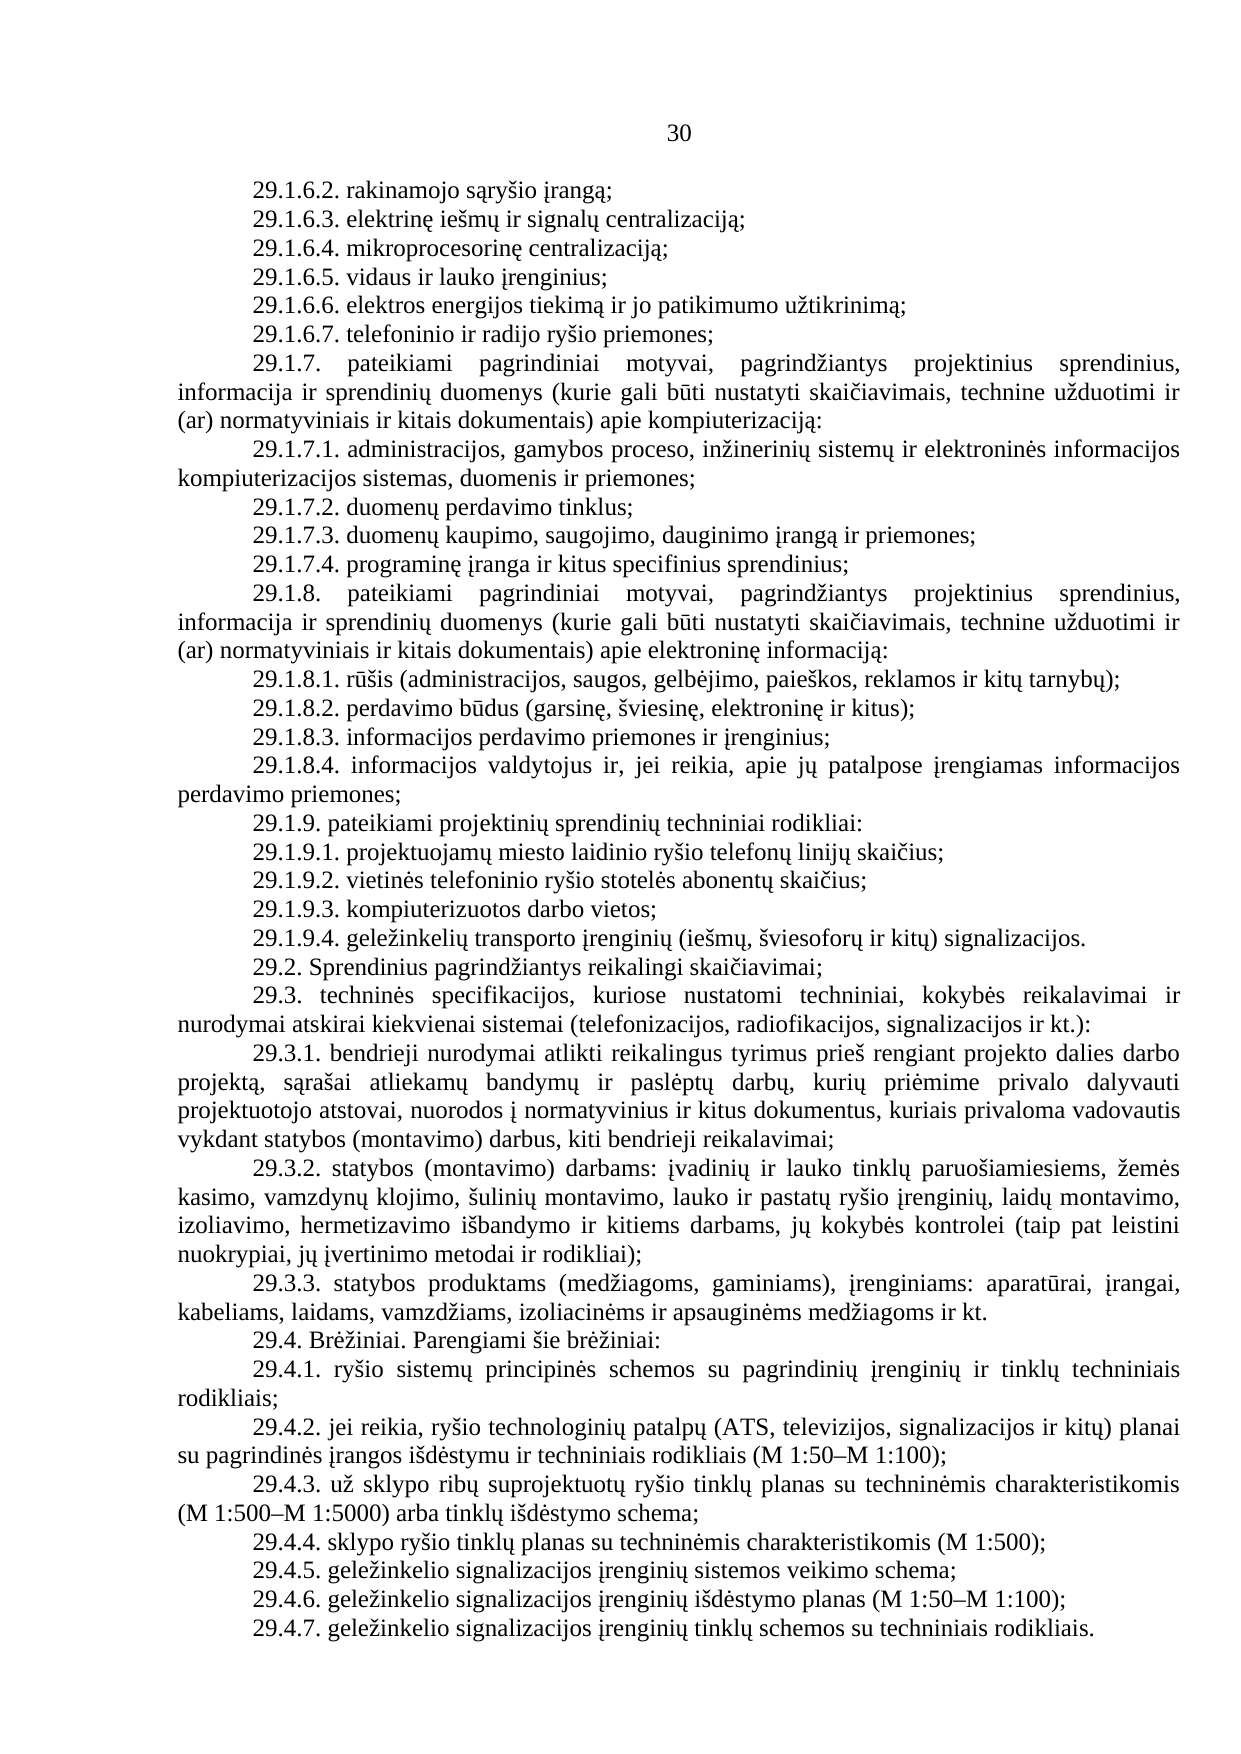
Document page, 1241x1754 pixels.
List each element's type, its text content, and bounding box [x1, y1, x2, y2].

text 29.1.7. pateikiami pagrindiniai motyvai, pagrindžiantys projektinius sprendinius, informacija ir sprendinių duomenys (kurie gali būti nustatyti skaičiavimais, technine užduotimi ir (ar) normatyviniais ir kitais dokumentais) apie kompiuterizaciją: [177, 348, 1181, 434]
text 29.3.1. bendrieji nurodymai atlikti reikalingus tyrimus prieš rengiant projekto dalies darbo projektą, sąrašai atliekamų bandymų ir paslėptų darbų, kurių priėmime privalo dalyvauti projektuotojo atstovai, nuorodos į normatyvinius ir kitus dokumentus, kuriais privaloma vadovautis vykdant statybos (montavimo) darbus, kiti bendrieji reikalavimai; [177, 1038, 1181, 1153]
text 29.3. techninės specifikacijos, kuriose nustatomi techniniai, kokybės reikalavimai ir nurodymai atskirai kiekvienai sistemai (telefonizacijos, radiofikacijos, signalizacijos ir kt.): [177, 981, 1181, 1038]
text 29.4.4. sklypo ryšio tinklų planas su techninėmis charakteristikomis (M 1:500); [177, 1527, 1181, 1556]
text 29.3.2. statybos (montavimo) darbams: įvadinių ir lauko tinklų paruošiamiesiems, žemės kasimo, vamzdynų klojimo, šulinių montavimo, lauko ir pastatų ryšio įrenginių, laidų montavimo, izoliavimo, hermetizavimo išbandymo ir kitiems darbams, jų kokybės kontrolei (taip pat leistini nuokrypiai, jų įvertinimo metodai ir rodikliai); [177, 1153, 1181, 1268]
text 29.1.8.2. perdavimo būdus (garsinę, šviesinę, elektroninę ir kitus); [177, 693, 1181, 722]
text 29.4.7. geležinkelio signalizacijos įrenginių tinklų schemos su techniniais rodikliais. [177, 1613, 1181, 1642]
text 29.1.7.2. duomenų perdavimo tinklus; [177, 492, 1181, 521]
text 29.1.6.3. elektrinę iešmų ir signalų centralizaciją; [177, 204, 1181, 233]
text 29.1.8.4. informacijos valdytojus ir, jei reikia, apie jų patalpose įrengiamas informacijos perdavimo priemones; [177, 751, 1181, 808]
text 29.4.6. geležinkelio signalizacijos įrenginių išdėstymo planas (M 1:50–M 1:100); [177, 1584, 1181, 1613]
text 29.1.7.3. duomenų kaupimo, saugojimo, dauginimo įrangą ir priemones; [177, 521, 1181, 549]
text 29.4.1. ryšio sistemų principinės schemos su pagrindinių įrenginių ir tinklų techniniais rodikliais; [177, 1354, 1181, 1412]
text 29.1.6.6. elektros energijos tiekimą ir jo patikimumo užtikrinimą; [177, 291, 1181, 319]
text 29.3.3. statybos produktams (medžiagoms, gaminiams), įrenginiams: aparatūrai, įrangai, kabeliams, laidams, vamzdžiams, izoliacinėms ir apsauginėms medžiagoms ir kt. [177, 1268, 1181, 1326]
text 29.1.9. pateikiami projektinių sprendinių techniniai rodikliai: [177, 808, 1181, 837]
text 29.1.8.3. informacijos perdavimo priemones ir įrenginius; [177, 722, 1181, 751]
text 29.1.8.1. rūšis (administracijos, saugos, gelbėjimo, paieškos, reklamos ir kitų tarnybų); [177, 664, 1181, 693]
text 29.4.5. geležinkelio signalizacijos įrenginių sistemos veikimo schema; [177, 1556, 1181, 1584]
text 29.1.6.7. telefoninio ir radijo ryšio priemones; [177, 319, 1181, 348]
text 29.4. Brėžiniai. Parengiami šie brėžiniai: [177, 1326, 1181, 1354]
text 29.1.7.4. programinę įranga ir kitus specifinius sprendinius; [177, 549, 1181, 578]
text 29.1.9.4. geležinkelių transporto įrenginių (iešmų, šviesoforų ir kitų) signalizacijos. [177, 923, 1181, 952]
text 29.1.6.5. vidaus ir lauko įrenginius; [177, 262, 1181, 291]
text 29.1.9.3. kompiuterizuotos darbo vietos; [177, 894, 1181, 923]
text 29.1.7.1. administracijos, gamybos proceso, inžinerinių sistemų ir elektroninės informacijos kompiuterizacijos sistemas, duomenis ir priemones; [177, 434, 1181, 492]
text 29.1.9.1. projektuojamų miesto laidinio ryšio telefonų linijų skaičius; [177, 837, 1181, 866]
text 29.1.6.4. mikroprocesorinę centralizaciją; [177, 233, 1181, 262]
text 29.4.3. už sklypo ribų suprojektuotų ryšio tinklų planas su techninėmis charakteristikomis (M 1:500–M 1:5000) arba tinklų išdėstymo schema; [177, 1469, 1181, 1527]
text 29.4.2. jei reikia, ryšio technologinių patalpų (ATS, televizijos, signalizacijos ir kitų) planai su pagrindinės įrangos išdėstymu ir techniniais rodikliais (M 1:50–M 1:100); [177, 1412, 1181, 1469]
text 29.1.9.2. vietinės telefoninio ryšio stotelės abonentų skaičius; [177, 866, 1181, 894]
text 29.1.6.2. rakinamojo sąryšio įrangą; [177, 176, 1181, 204]
text 29.2. Sprendinius pagrindžiantys reikalingi skaičiavimai; [177, 952, 1181, 981]
text 29.1.8. pateikiami pagrindiniai motyvai, pagrindžiantys projektinius sprendinius, informacija ir sprendinių duomenys (kurie gali būti nustatyti skaičiavimais, technine užduotimi ir (ar) normatyviniais ir kitais dokumentais) apie elektroninę informaciją: [177, 578, 1181, 664]
